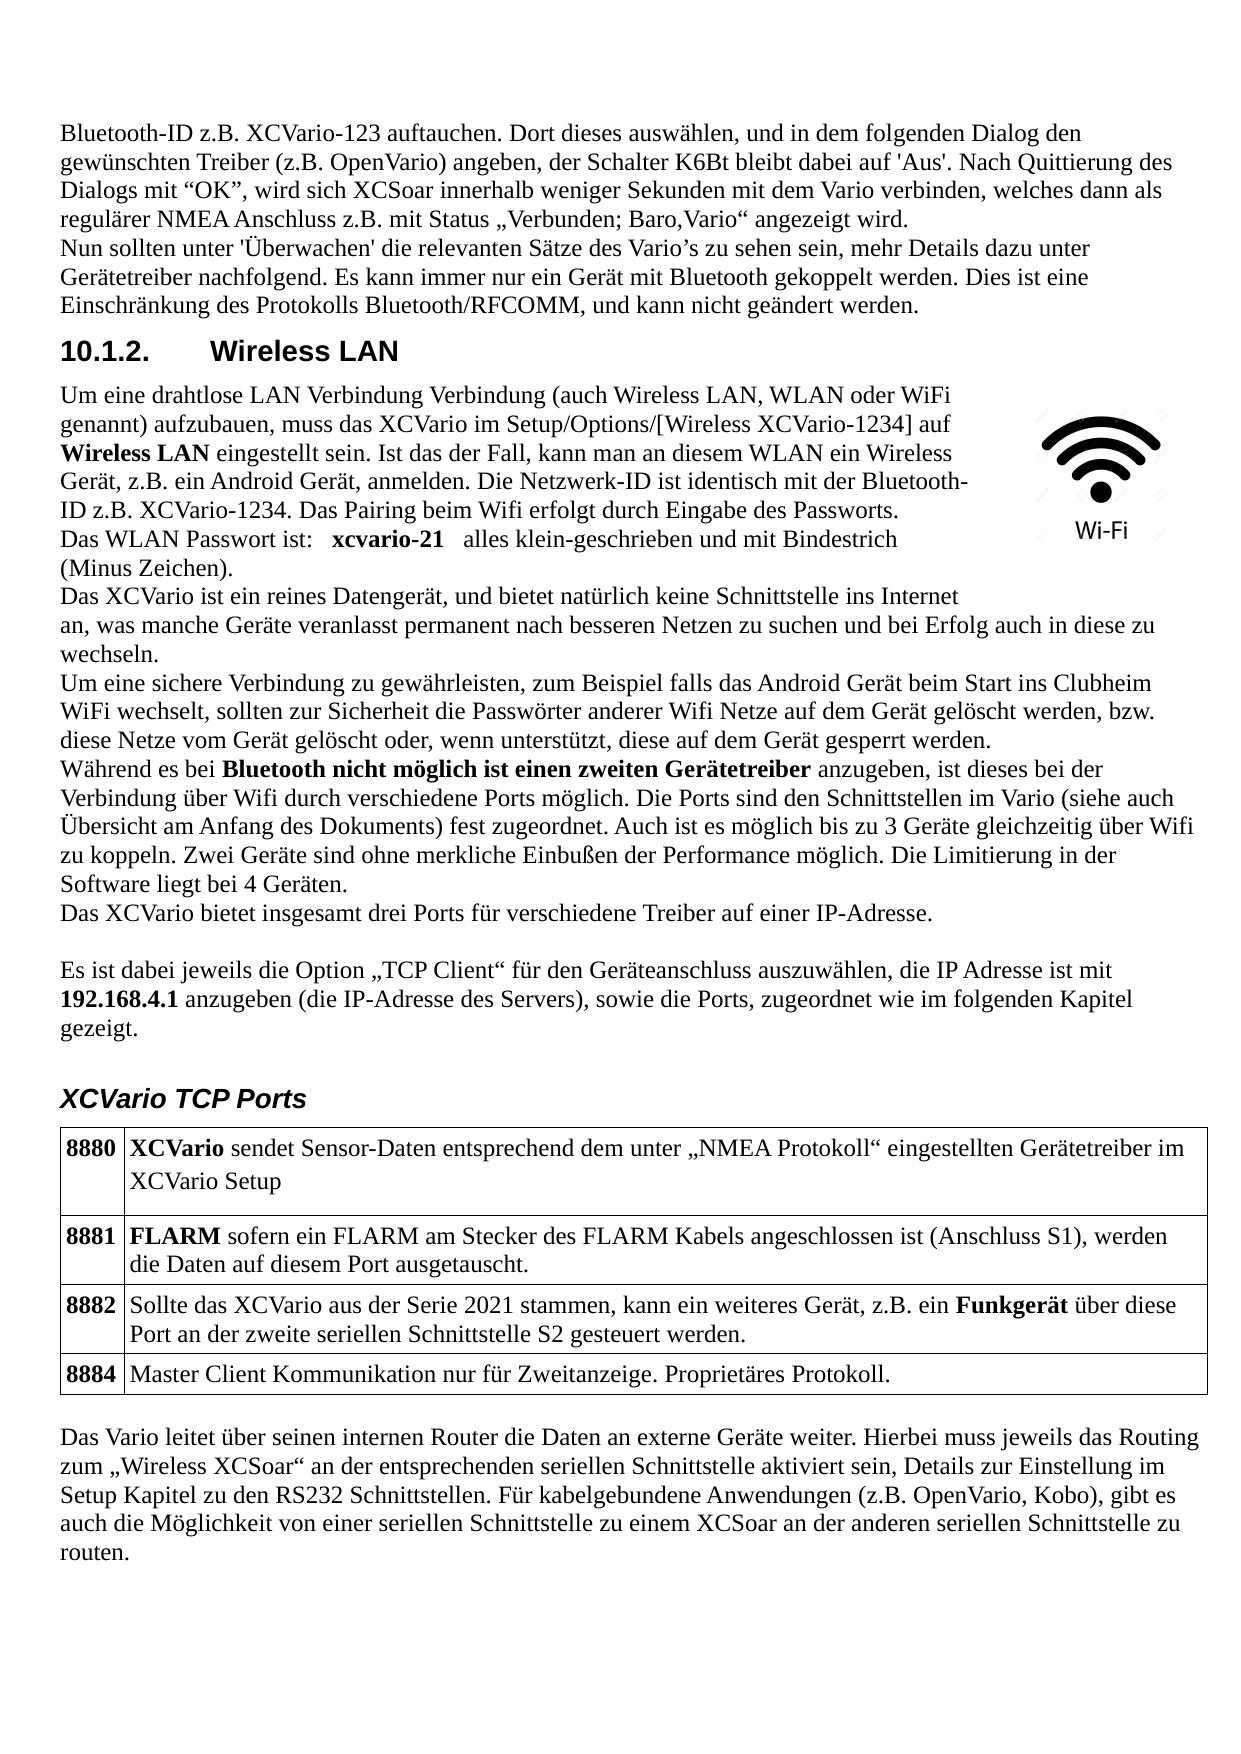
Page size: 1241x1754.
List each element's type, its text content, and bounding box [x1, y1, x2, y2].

table_cell 8884 [61, 1354, 124, 1393]
text Das Vario leitet über seinen internen Router die Daten an externe Geräte weiter. Hierbei muss jeweils das Routing zum „Wireless XCSoar“ an der entsprechenden seriellen Schnittstelle aktiviert sein, Details zur Einstellung im Setup Kapitel zu den RS232 Schnittstellen. Für kabelgebundene Anwendungen (z.B. OpenVario, Kobo), gibt es auch die Möglichkeit von einer seriellen Schnittstelle zu einem XCSoar an der anderen seriellen Schnittstelle zu routen. [60, 1422, 1207, 1566]
text Es ist dabei jeweils die Option „TCP Client“ für den Geräteanschluss auszuwählen, die IP Adresse ist mit 192.168.4.1 anzugeben (die IP-Adresse des Servers), sowie die Ports, zugeordnet wie im folgenden Kapitel gezeigt. [60, 955, 1207, 1041]
table_cell 8882 [61, 1285, 124, 1353]
text Nun sollten unter 'Überwachen' die relevanten Sätze des Vario’s zu sehen sein, mehr Details dazu unter Gerätetreiber nachfolgend. Es kann immer nur ein Gerät mit Bluetooth gekoppelt werden. Dies ist eine Einschränkung des Protokolls Bluetooth/RFCOMM, und kann nicht geändert werden. [60, 233, 1207, 319]
subtitle XCVario TCP Ports [60, 1083, 1207, 1114]
text Das XCVario bietet insgesamt drei Ports für verschiedene Treiber auf einer IP-Adresse. [60, 898, 1207, 926]
table_cell 8881 [61, 1216, 124, 1284]
text Das WLAN Passwort ist: xcvario-21 alles klein-geschrieben und mit Bindestrich (Minus Zeichen). [60, 524, 1207, 581]
table_header 8880 [61, 1128, 124, 1215]
text Um eine drahtlose LAN Verbindung Verbindung (auch Wireless LAN, WLAN oder WiFi genannt) aufzubauen, muss das XCVario im Setup/Options/[Wireless XCVario-1234] auf Wireless LAN eingestellt sein. Ist das der Fall, kann man an diesem WLAN ein Wireless Gerät, z.B. ein Android Gerät, anmelden. Die Netzwerk-ID ist identisch mit der Bluetooth-ID z.B. XCVario-1234. Das Pairing beim Wifi erfolgt durch Eingabe des Passworts. [60, 380, 1207, 524]
text Um eine sichere Verbindung zu gewährleisten, zum Beispiel falls das Android Gerät beim Start ins Clubheim WiFi wechselt, sollten zur Sicherheit die Passwörter anderer Wifi Netze auf dem Gerät gelöscht werden, bzw. diese Netze vom Gerät gelöscht oder, wenn unterstützt, diese auf dem Gerät gesperrt werden. [60, 668, 1207, 754]
table_cell FLARM sofern ein FLARM am Stecker des FLARM Kabels angeschlossen ist (Anschluss S1), werden die Daten auf diesem Port ausgetauscht. [125, 1216, 1207, 1284]
table_header XCVario sendet Sensor-Daten entsprechend dem unter „NMEA Protokoll“ eingestellten Gerätetreiber im XCVario Setup [125, 1128, 1207, 1215]
text Bluetooth-ID z.B. XCVario-123 auftauchen. Dort dieses auswählen, und in dem folgenden Dialog den gewünschten Treiber (z.B. OpenVario) angeben, der Schalter K6Bt bleibt dabei auf 'Aus'. Nach Quittierung des Dialogs mit “OK”, wird sich XCSoar innerhalb weniger Sekunden mit dem Vario verbinden, welches dann als regulärer NMEA Anschluss z.B. mit Status „Verbunden; Baro,Vario“ angezeigt wird. [60, 118, 1207, 233]
text Während es bei Bluetooth nicht möglich ist einen zweiten Gerätetreiber anzugeben, ist dieses bei der Verbindung über Wifi durch verschiedene Ports möglich. Die Ports sind den Schnittstellen im Vario (siehe auch Übersicht am Anfang des Dokuments) fest zugeordnet. Auch ist es möglich bis zu 3 Geräte gleichzeitig über Wifi zu koppeln. Zwei Geräte sind ohne merkliche Einbußen der Performance möglich. Die Limitierung in der Software liegt bei 4 Geräten. [60, 754, 1207, 898]
text Das XCVario ist ein reines Datengerät, und bietet natürlich keine Schnittstelle ins Internet an, was manche Geräte veranlasst permanent nach besseren Netzen zu suchen und bei Erfolg auch in diese zu wechseln. [60, 581, 1207, 668]
picture [1031, 406, 1171, 545]
table_cell Master Client Kommunikation nur für Zweitanzeige. Proprietäres Protokoll. [125, 1354, 1207, 1393]
table_cell Sollte das XCVario aus der Serie 2021 stammen, kann ein weiteres Gerät, z.B. ein Funkgerät über diese Port an der zweite seriellen Schnittstelle S2 gesteuert werden. [125, 1285, 1207, 1353]
subtitle Wireless LAN [60, 334, 1207, 368]
